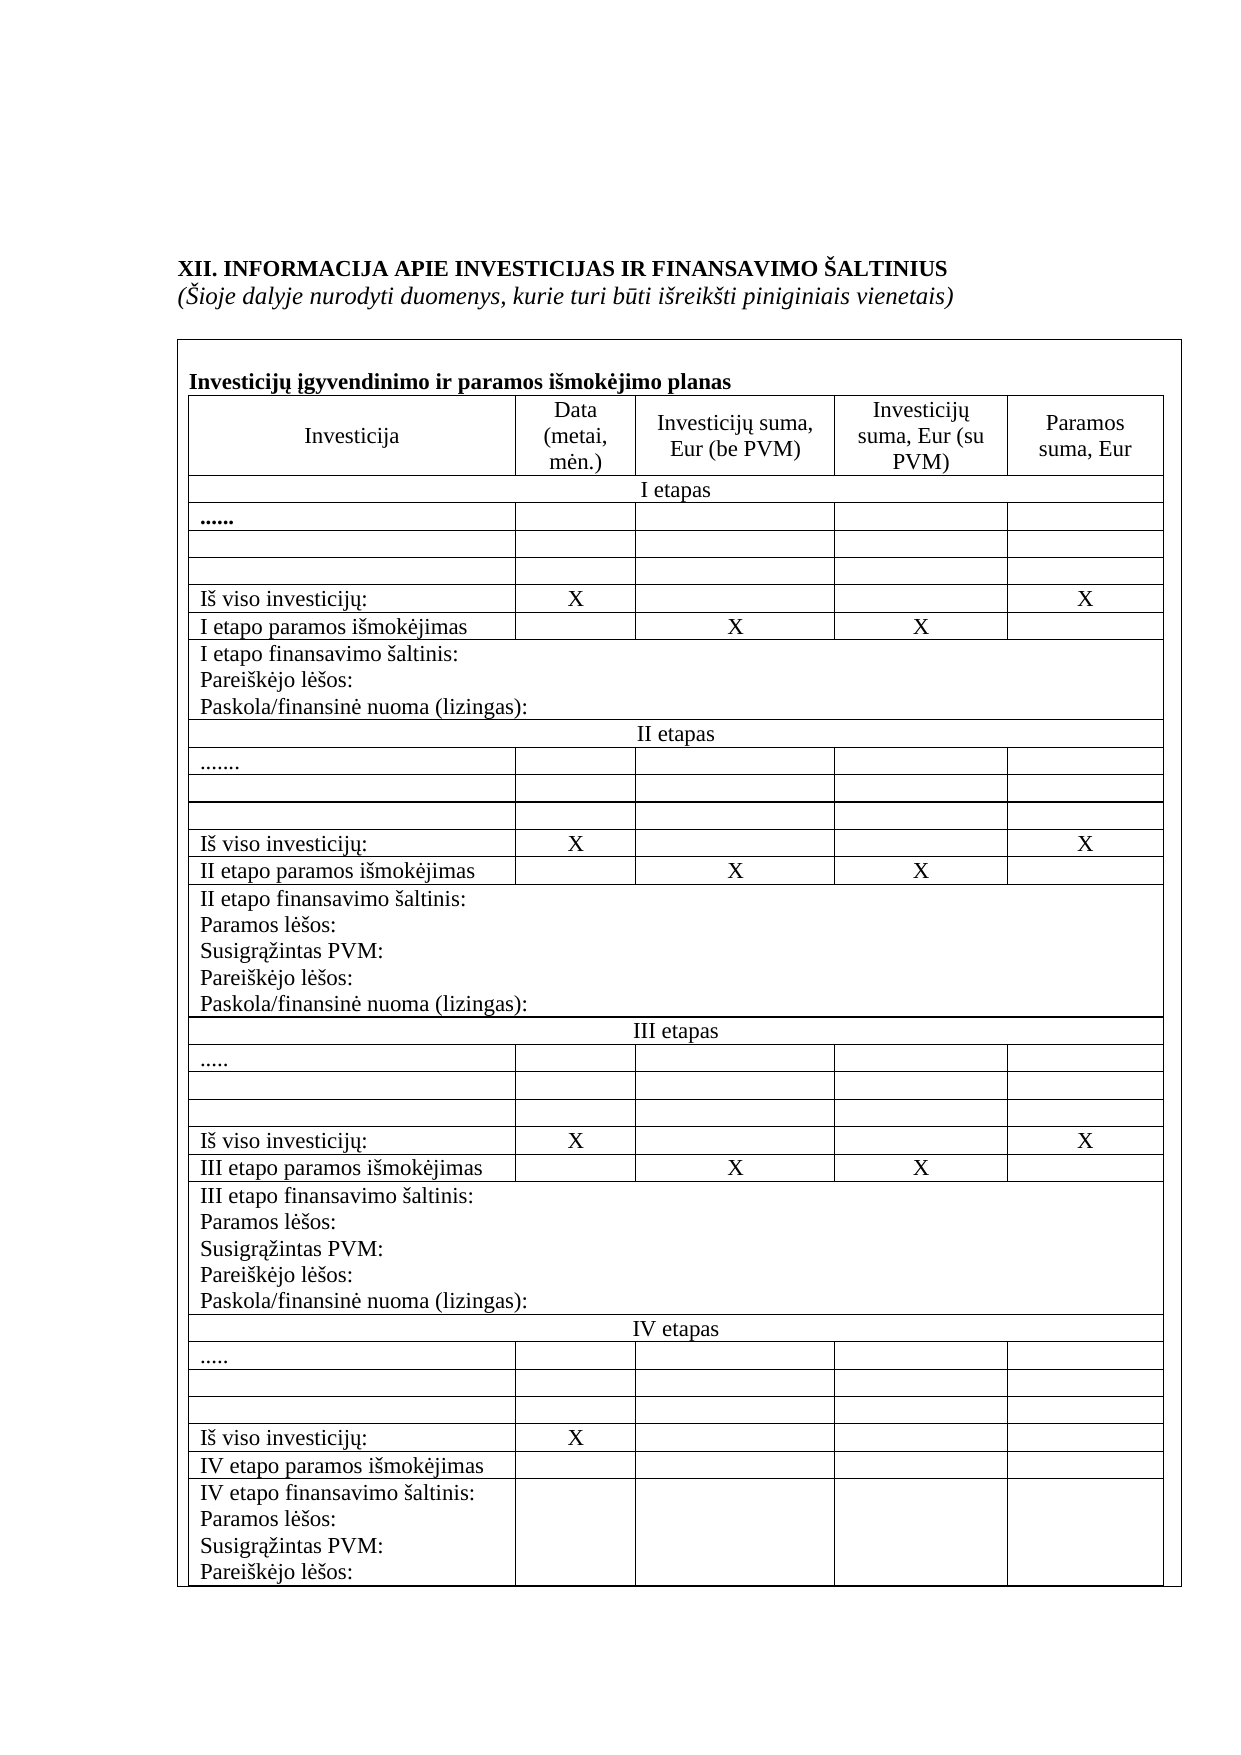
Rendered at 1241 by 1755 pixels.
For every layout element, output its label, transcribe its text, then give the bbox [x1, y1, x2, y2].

table_cell [636, 558, 834, 584]
table_cell I etapo finansavimo šaltinis: Pareiškėjo lėšos: Paskola/finansinė nuoma (lizingas): [189, 640, 1163, 719]
table_cell [1008, 558, 1163, 584]
table_cell [835, 558, 1007, 584]
table_header Investicijų suma, Eur (be PVM) [636, 396, 834, 475]
table_cell [835, 775, 1007, 801]
table_cell Iš viso investicijų: [189, 1424, 515, 1451]
table_cell [189, 1397, 515, 1423]
table_cell [835, 1342, 1007, 1368]
table_cell III etapas [189, 1018, 1163, 1044]
table_cell IV etapo paramos išmokėjimas [189, 1452, 515, 1478]
table_cell IV etapas [189, 1315, 1163, 1341]
table_cell [1008, 1342, 1163, 1368]
table_cell ..... [189, 1045, 515, 1071]
table_cell [516, 1479, 635, 1584]
table_cell [636, 585, 834, 612]
table_cell [1008, 613, 1163, 639]
table_cell [636, 1370, 834, 1396]
table_cell ....... [189, 748, 515, 774]
table_cell [835, 531, 1007, 557]
table_cell X [636, 1155, 834, 1181]
table_cell ...... [189, 503, 515, 529]
table_cell [516, 1370, 635, 1396]
table_cell [516, 503, 635, 529]
table_cell [516, 1155, 635, 1181]
table_cell X [516, 1424, 635, 1451]
table_cell [636, 1424, 834, 1451]
table_cell [189, 1072, 515, 1099]
table_cell Iš viso investicijų: [189, 585, 515, 612]
table_cell [516, 1100, 635, 1126]
table_cell [1008, 1452, 1163, 1478]
table_cell [636, 1452, 834, 1478]
table_cell [1008, 1155, 1163, 1181]
table_cell [1008, 1370, 1163, 1396]
table_cell [1008, 1072, 1163, 1099]
table_cell [835, 1045, 1007, 1071]
table_cell Iš viso investicijų: [189, 1127, 515, 1153]
table_cell [516, 803, 635, 829]
table_cell [516, 558, 635, 584]
table_cell X [835, 857, 1007, 884]
table_cell [516, 613, 635, 639]
table_cell [835, 1479, 1007, 1584]
table_cell III etapo paramos išmokėjimas [189, 1155, 515, 1181]
text XII. INFORMACIJA APIE INVESTICIJAS IR FINANSAVIMO ŠALTINIUS [177, 255, 1181, 281]
table_cell [835, 830, 1007, 856]
table_header Data (metai, mėn.) [516, 396, 635, 475]
table_cell [1008, 1479, 1163, 1584]
table_cell [516, 531, 635, 557]
table_cell [636, 531, 834, 557]
table_cell [835, 585, 1007, 612]
table_cell II etapo paramos išmokėjimas [189, 857, 515, 884]
table_cell [516, 1452, 635, 1478]
table_cell [835, 1452, 1007, 1478]
table_cell [636, 1072, 834, 1099]
table_cell [516, 775, 635, 801]
table_cell [835, 1424, 1007, 1451]
table_cell [835, 1370, 1007, 1396]
table_cell [636, 503, 834, 529]
table_cell [636, 775, 834, 801]
table_cell X [636, 857, 834, 884]
table_cell IV etapo finansavimo šaltinis: Paramos lėšos: Susigrąžintas PVM: Pareiškėjo lėšos: [189, 1479, 515, 1584]
table_header Investicija [189, 396, 515, 475]
table_cell [636, 1100, 834, 1126]
table_cell X [516, 830, 635, 856]
table_cell [1008, 1397, 1163, 1423]
table_cell [189, 1100, 515, 1126]
table_cell X [516, 585, 635, 612]
table_cell [636, 1479, 834, 1584]
table_cell X [835, 613, 1007, 639]
table_cell [1008, 1424, 1163, 1451]
table_cell I etapo paramos išmokėjimas [189, 613, 515, 639]
table_cell [516, 748, 635, 774]
table_cell [1008, 748, 1163, 774]
table_cell [1008, 1045, 1163, 1071]
table_cell I etapas [189, 476, 1163, 502]
table_cell [516, 1397, 635, 1423]
table_cell II etapas [189, 720, 1163, 747]
table_cell [835, 1100, 1007, 1126]
table_cell X [1008, 1127, 1163, 1153]
table_cell X [516, 1127, 635, 1153]
table_cell [835, 1127, 1007, 1153]
table_cell [636, 1342, 834, 1368]
table_header Paramos suma, Eur [1008, 396, 1163, 475]
table_cell [835, 803, 1007, 829]
table_cell [1008, 503, 1163, 529]
table_cell [189, 775, 515, 801]
table_cell X [1008, 830, 1163, 856]
table_header Investicijų suma, Eur (su PVM) [835, 396, 1007, 475]
text (Šioje dalyje nurodyti duomenys, kurie turi būti išreikšti piniginiais vienetais) [177, 281, 1181, 310]
table_cell [636, 1127, 834, 1153]
table_cell X [835, 1155, 1007, 1181]
table_cell [516, 1045, 635, 1071]
table_cell X [636, 613, 834, 639]
table_cell [835, 1072, 1007, 1099]
table_cell [189, 558, 515, 584]
table_cell [835, 503, 1007, 529]
table_cell [636, 803, 834, 829]
table_cell [636, 1045, 834, 1071]
table_cell [516, 857, 635, 884]
table_cell ..... [189, 1342, 515, 1368]
table_cell [516, 1342, 635, 1368]
table_cell [189, 1370, 515, 1396]
table_cell III etapo finansavimo šaltinis: Paramos lėšos: Susigrąžintas PVM: Pareiškėjo lėšos: Paskola/finansinė nuoma (lizingas): [189, 1182, 1163, 1314]
table_cell II etapo finansavimo šaltinis: Paramos lėšos: Susigrąžintas PVM: Pareiškėjo lėšos: Paskola/finansinė nuoma (lizingas): [189, 885, 1163, 1016]
table_cell [1008, 775, 1163, 801]
table_cell [636, 748, 834, 774]
table_cell [636, 830, 834, 856]
table_cell [189, 531, 515, 557]
table_cell [636, 1397, 834, 1423]
table_cell [835, 748, 1007, 774]
table_cell Iš viso investicijų: [189, 830, 515, 856]
table_cell [835, 1397, 1007, 1423]
table_cell [189, 803, 515, 829]
table_cell [516, 1072, 635, 1099]
table_cell [1008, 857, 1163, 884]
table_cell [1008, 1100, 1163, 1126]
table_cell [1008, 803, 1163, 829]
table_header Investicijų įgyvendinimo ir paramos išmokėjimo planas [178, 340, 1181, 1586]
table_cell X [1008, 585, 1163, 612]
table_cell [1008, 531, 1163, 557]
